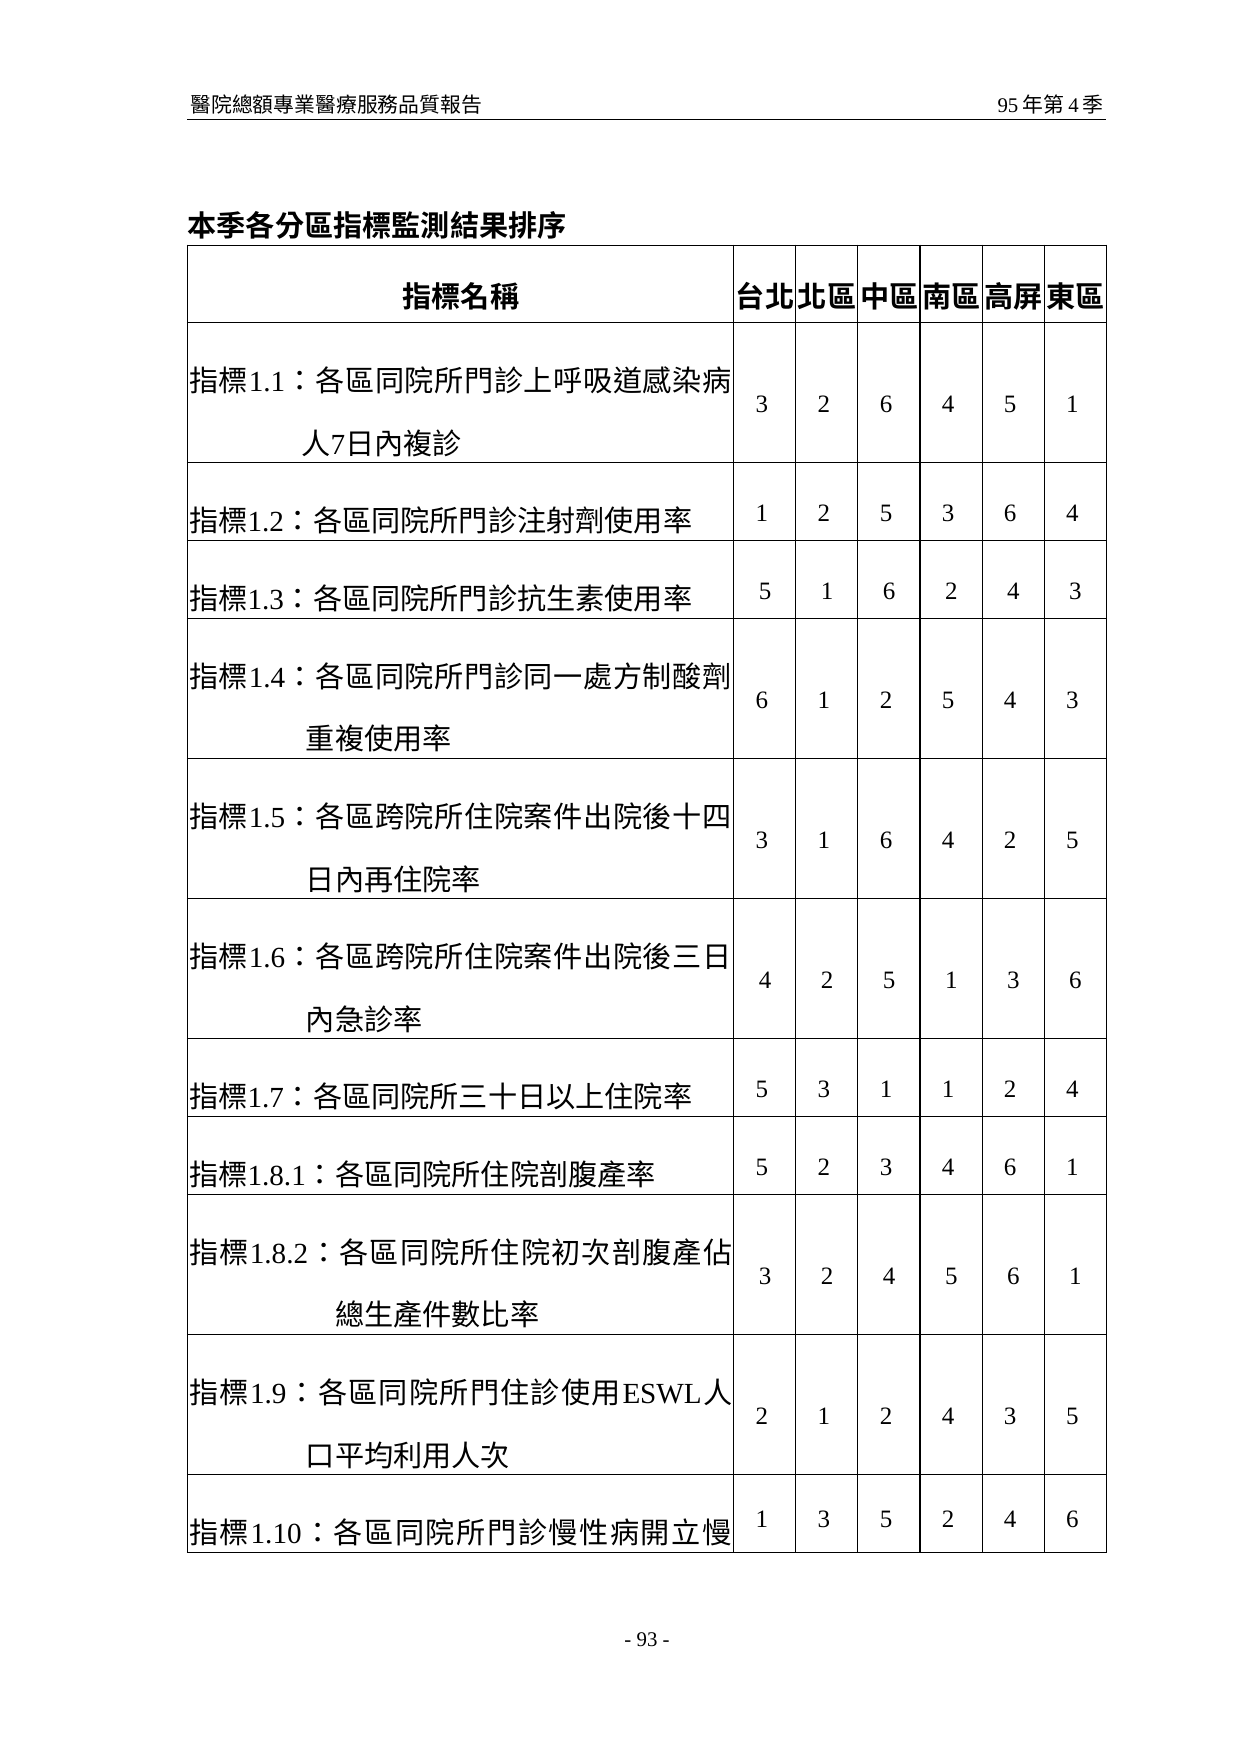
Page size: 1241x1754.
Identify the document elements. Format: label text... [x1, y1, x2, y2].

table_cell 4 [1045, 1039, 1106, 1116]
table_cell 指標1.7：各區同院所三十日以上住院率 [188, 1039, 733, 1116]
table_header 北區 [796, 246, 857, 322]
table_cell 4 [921, 1117, 982, 1194]
table_cell 2 [734, 1335, 795, 1474]
table_header 指標名稱 [188, 246, 733, 322]
table_cell 1 [921, 899, 982, 1038]
table_cell 2 [796, 323, 857, 462]
table_cell 2 [858, 619, 919, 758]
table_cell 指標1.3：各區同院所門診抗生素使用率 [188, 541, 733, 618]
table_cell 4 [734, 899, 795, 1038]
table_cell 6 [734, 619, 795, 758]
table_cell 3 [1045, 619, 1106, 758]
table_cell 6 [1045, 1475, 1106, 1552]
table_cell 5 [858, 463, 919, 540]
table_cell 6 [983, 1195, 1044, 1334]
table_cell 2 [983, 1039, 1044, 1116]
table_cell 1 [796, 619, 857, 758]
table_cell 3 [1045, 541, 1106, 618]
table_cell 3 [858, 1117, 919, 1194]
table_cell 3 [921, 463, 982, 540]
table_cell 6 [983, 463, 1044, 540]
table_cell 3 [796, 1039, 857, 1116]
table_cell 3 [983, 1335, 1044, 1474]
table_cell 4 [921, 759, 982, 898]
table_cell 2 [796, 1117, 857, 1194]
table_cell 6 [983, 1117, 1044, 1194]
table_cell 4 [983, 541, 1044, 618]
table_cell 指標1.4：各區同院所門診同一處方制酸劑重複使用率 [188, 619, 733, 758]
table_header 高屏 [983, 246, 1044, 322]
table_cell 4 [921, 1335, 982, 1474]
table_cell 4 [1045, 463, 1106, 540]
table_cell 2 [796, 463, 857, 540]
table_cell 2 [921, 541, 982, 618]
table_cell 6 [1045, 899, 1106, 1038]
table_cell 指標1.6：各區跨院所住院案件出院後三日內急診率 [188, 899, 733, 1038]
table_cell 1 [1045, 1195, 1106, 1334]
table_cell 指標1.2：各區同院所門診注射劑使用率 [188, 463, 733, 540]
table_cell 3 [983, 899, 1044, 1038]
table_cell 1 [796, 1335, 857, 1474]
table_cell 5 [734, 1039, 795, 1116]
table_cell 1 [1045, 1117, 1106, 1194]
table_cell 5 [858, 899, 919, 1038]
table_header 東區 [1045, 246, 1106, 322]
table_cell 5 [921, 619, 982, 758]
table_cell 指標1.9：各區同院所門住診使用ESWL人口平均利用人次 [188, 1335, 733, 1474]
table_cell 5 [858, 1475, 919, 1552]
table_cell 指標1.1：各區同院所門診上呼吸道感染病人7日內複診 [188, 323, 733, 462]
table_cell 4 [921, 323, 982, 462]
table_cell 指標1.5：各區跨院所住院案件出院後十四日內再住院率 [188, 759, 733, 898]
table_cell 1 [858, 1039, 919, 1116]
table_cell 3 [734, 323, 795, 462]
table_cell 指標1.8.1：各區同院所住院剖腹產率 [188, 1117, 733, 1194]
table_cell 5 [983, 323, 1044, 462]
table_cell 3 [734, 759, 795, 898]
table_cell 4 [983, 1475, 1044, 1552]
table_cell 2 [796, 899, 857, 1038]
table_header 台北 [734, 246, 795, 322]
table_cell 1 [734, 1475, 795, 1552]
table_cell 1 [1045, 323, 1106, 462]
table_cell 4 [983, 619, 1044, 758]
table_cell 2 [796, 1195, 857, 1334]
table_cell 1 [796, 759, 857, 898]
table_cell 6 [858, 323, 919, 462]
table_cell 4 [858, 1195, 919, 1334]
table_cell 6 [858, 541, 919, 618]
table_cell 3 [734, 1195, 795, 1334]
table_cell 指標1.10：各區同院所門診慢性病開立慢 [188, 1475, 733, 1552]
table_cell 5 [1045, 1335, 1106, 1474]
table_cell 2 [983, 759, 1044, 898]
table_cell 1 [921, 1039, 982, 1116]
table_cell 5 [734, 1117, 795, 1194]
table_cell 1 [796, 541, 857, 618]
table_header 南區 [921, 246, 982, 322]
table_cell 5 [921, 1195, 982, 1334]
table_cell 5 [734, 541, 795, 618]
table_cell 指標1.8.2：各區同院所住院初次剖腹產佔總生產件數比率 [188, 1195, 733, 1334]
text 本季各分區指標監測結果排序 [187, 182, 1106, 244]
table_header 中區 [858, 246, 919, 322]
table_cell 3 [796, 1475, 857, 1552]
table_cell 5 [1045, 759, 1106, 898]
table_cell 2 [858, 1335, 919, 1474]
table_cell 1 [734, 463, 795, 540]
table_cell 2 [921, 1475, 982, 1552]
table_cell 6 [858, 759, 919, 898]
